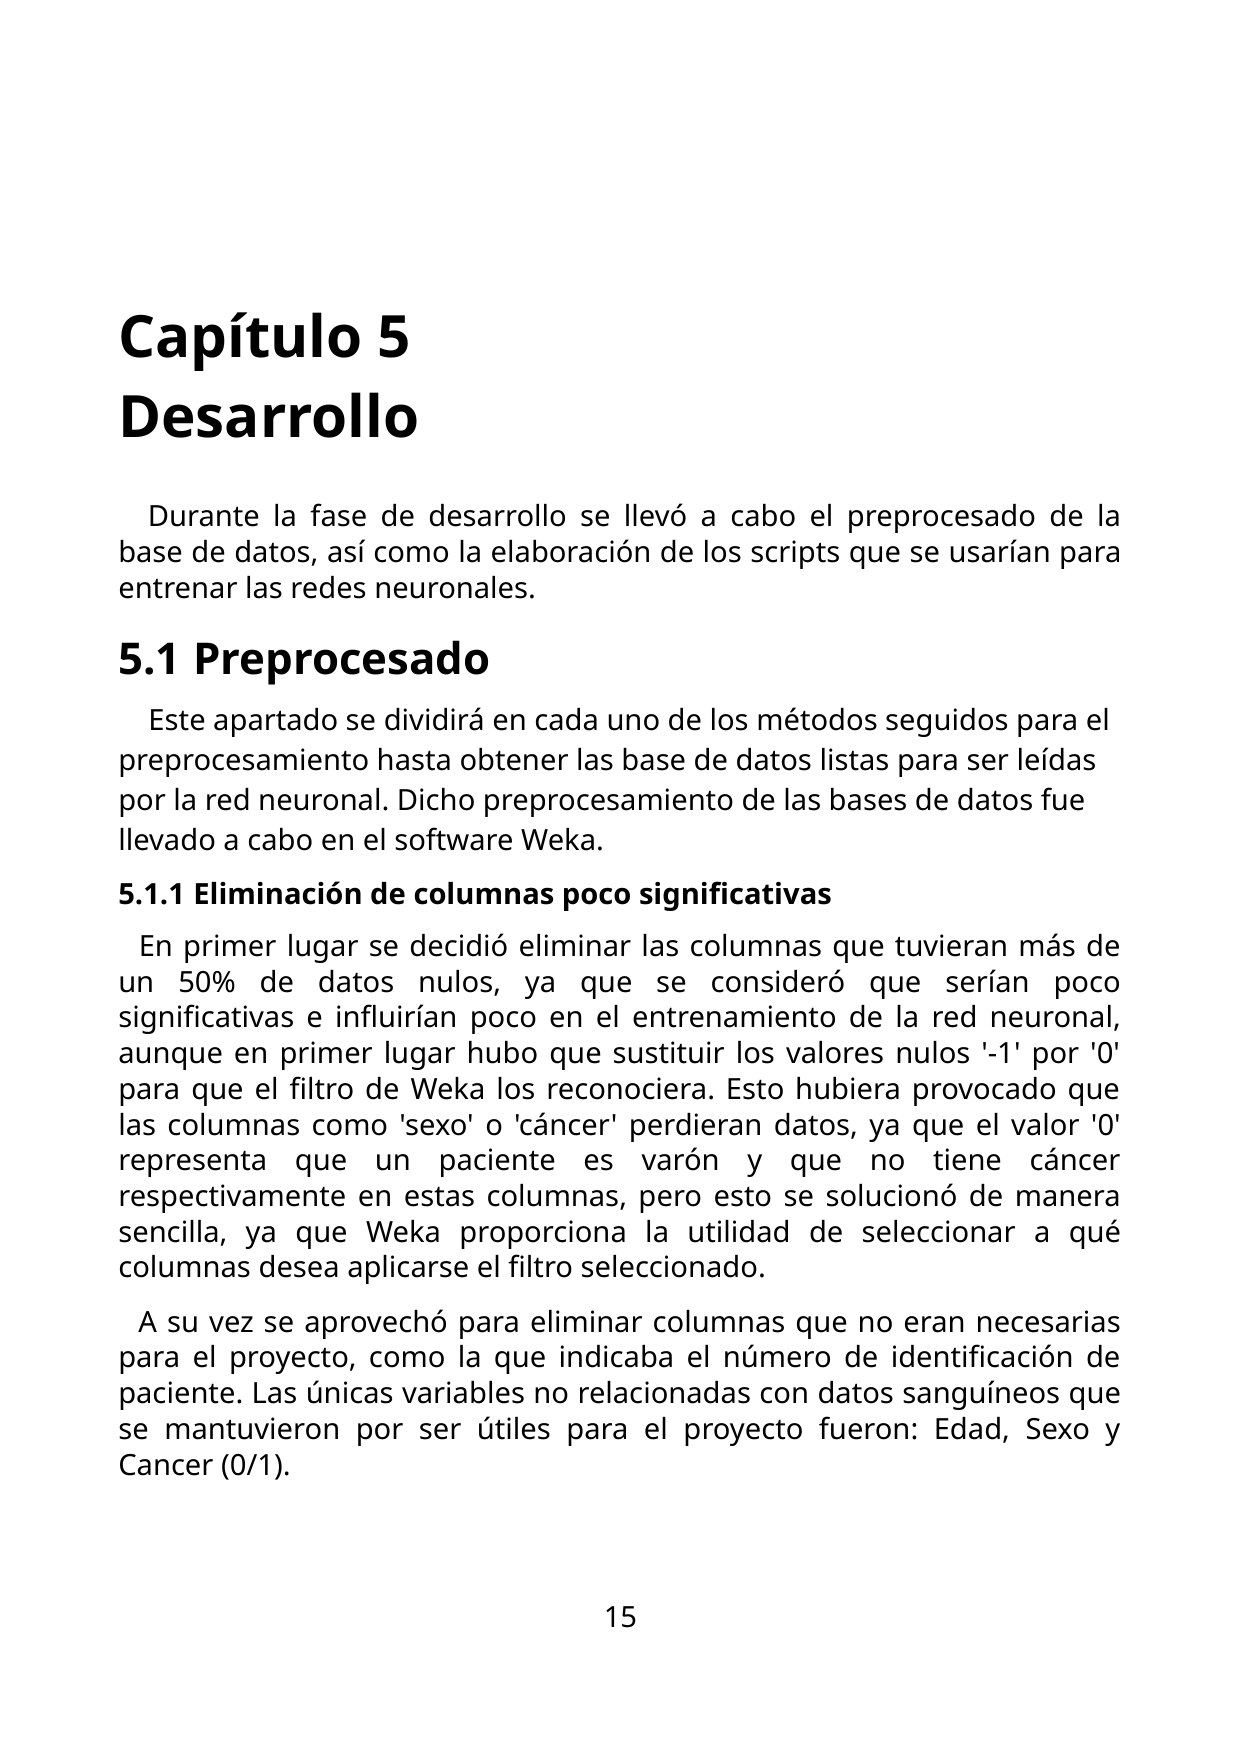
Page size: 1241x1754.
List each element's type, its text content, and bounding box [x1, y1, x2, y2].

text Durante la fase de desarrollo se llevó a cabo el preprocesado de la base de datos, así como la elaboración de los scripts que se usarían para entrenar las redes neuronales. [118, 496, 1122, 607]
subtitle Eliminación de columnas poco significativas [118, 873, 1122, 913]
list A su vez se aprovechó para eliminar columnas que no eran necesarias para el proyecto, como la que indicaba el número de identificación de paciente. Las únicas variables no relacionadas con datos sanguíneos que se mantuvieron por ser útiles para el proyecto fueron: Edad, Sexo y Cancer (0/1). [118, 1301, 1122, 1484]
subtitle Preprocesado [118, 628, 1122, 687]
subtitle Desarrollo [118, 295, 1122, 454]
text Este apartado se dividirá en cada uno de los métodos seguidos para el preprocesamiento hasta obtener las base de datos listas para ser leídas por la red neuronal. Dicho preprocesamiento de las bases de datos fue llevado a cabo en el software Weka. [118, 700, 1122, 858]
list En primer lugar se decidió eliminar las columnas que tuvieran más de un 50% de datos nulos, ya que se consideró que serían poco significativas e influirían poco en el entrenamiento de la red neuronal, aunque en primer lugar hubo que sustituir los valores nulos '-1' por '0' para que el filtro de Weka los reconociera. Esto hubiera provocado que las columnas como 'sexo' o 'cáncer' perdieran datos, ya que el valor '0' representa que un paciente es varón y que no tiene cáncer respectivamente en estas columnas, pero esto se solucionó de manera sencilla, ya que Weka proporciona la utilidad de seleccionar a qué columnas desea aplicarse el filtro seleccionado. [118, 925, 1122, 1286]
